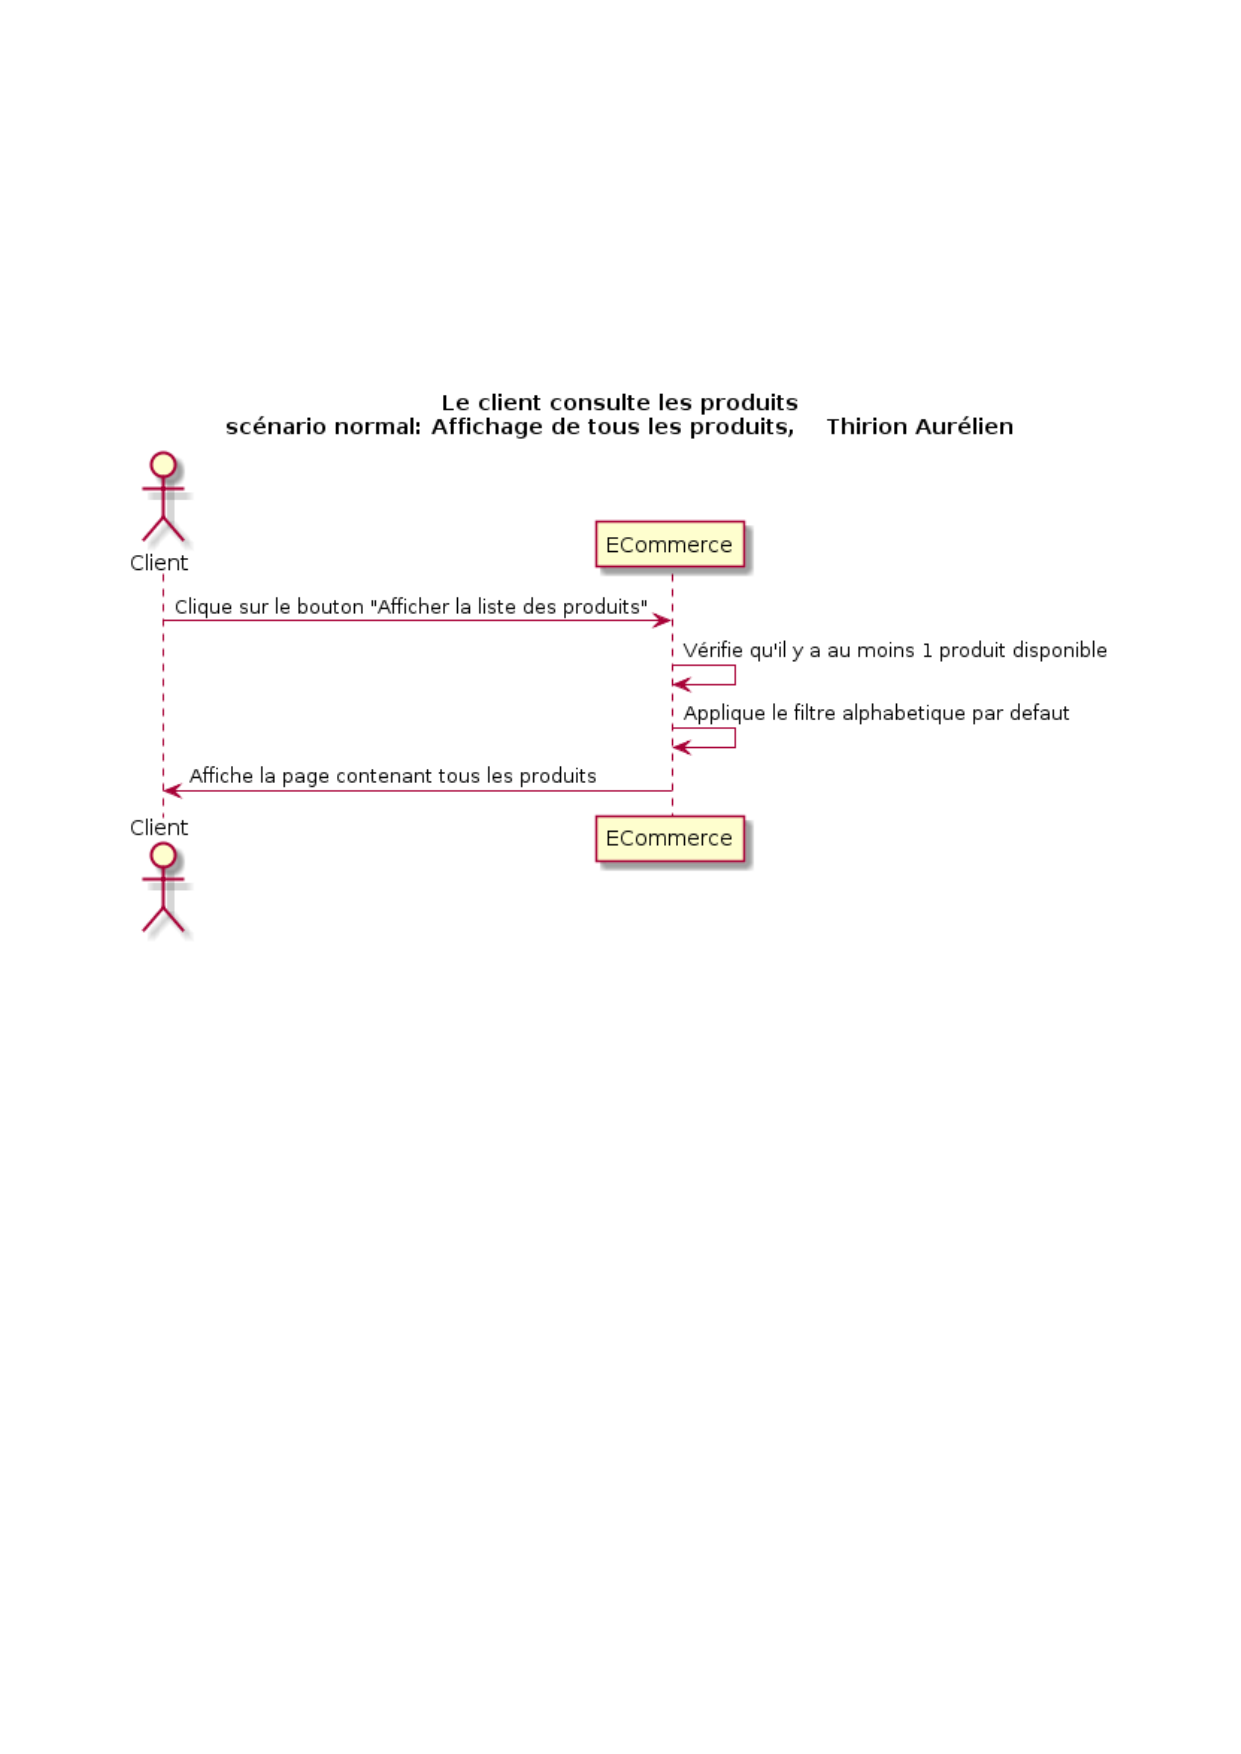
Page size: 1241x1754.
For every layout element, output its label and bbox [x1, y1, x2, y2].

picture [118, 376, 1123, 946]
